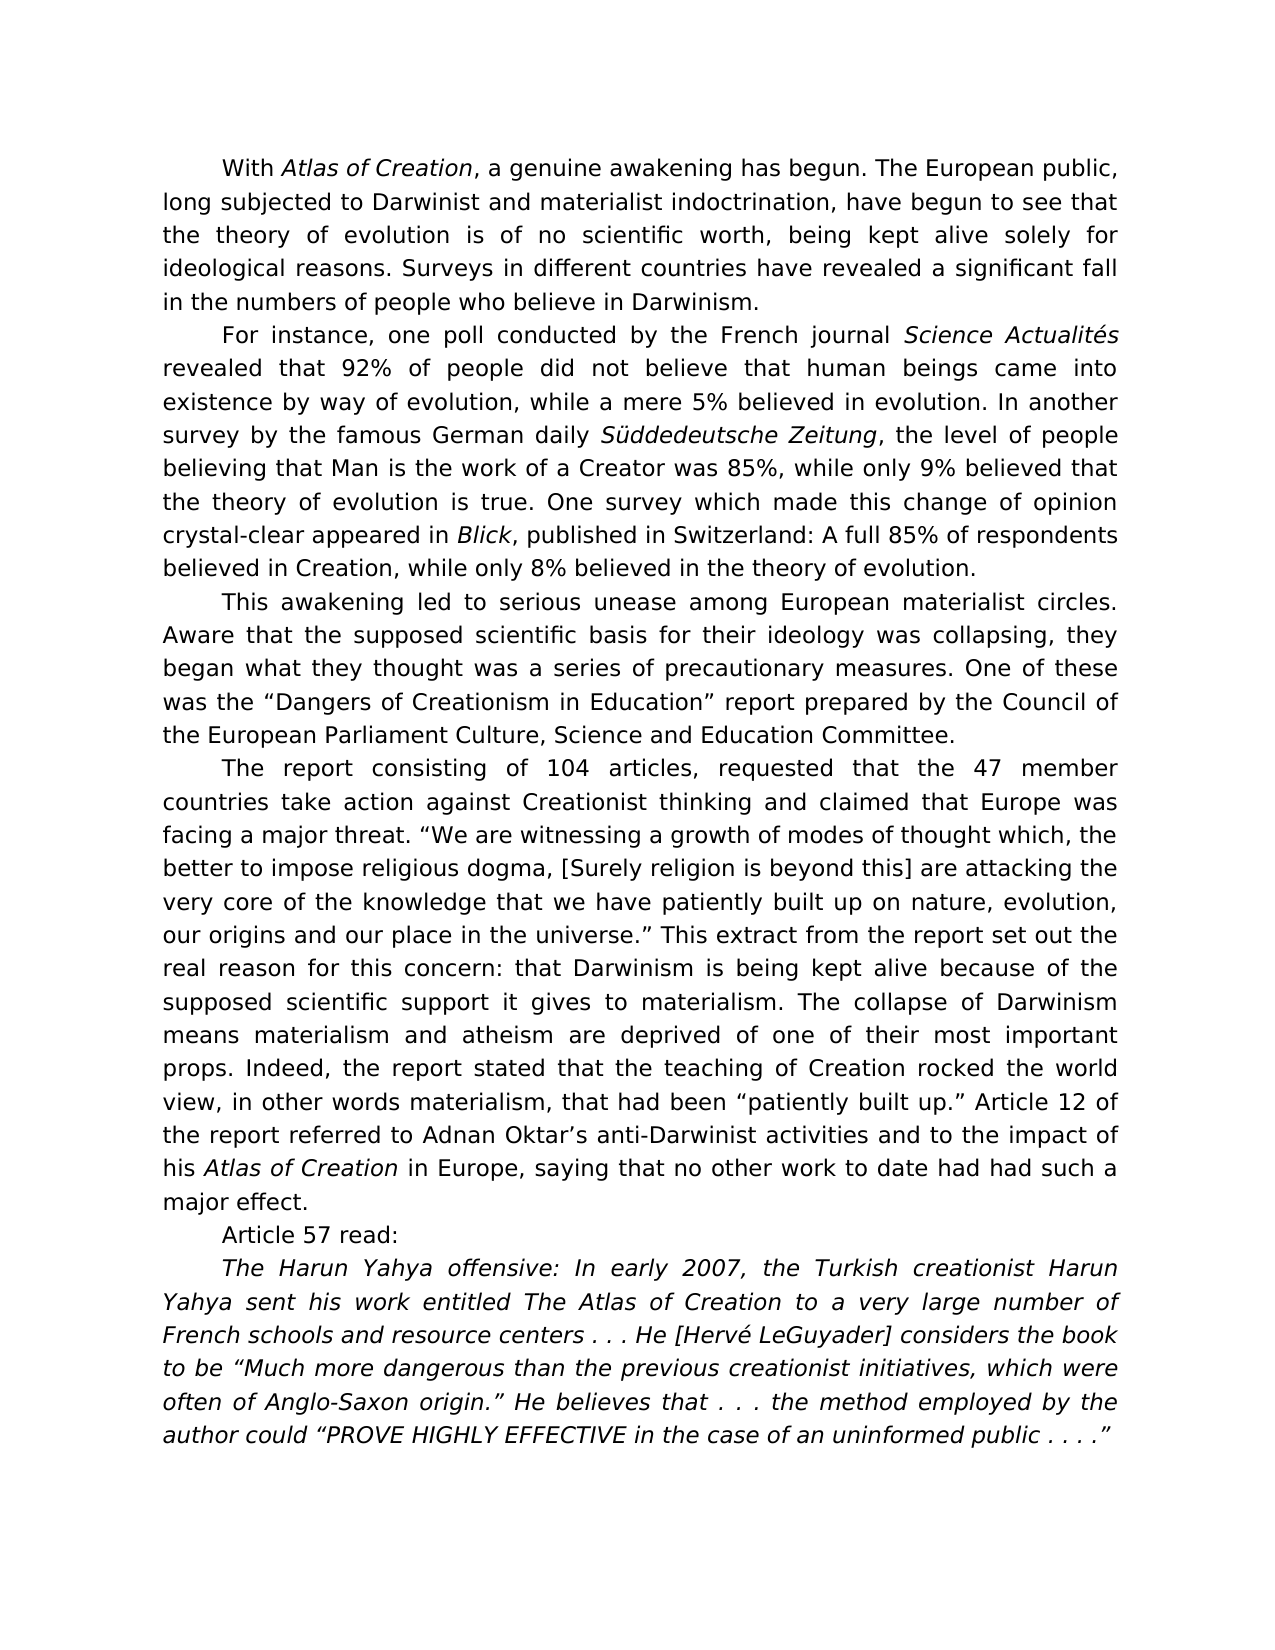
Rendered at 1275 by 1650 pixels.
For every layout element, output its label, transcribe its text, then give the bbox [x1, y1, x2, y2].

text With Atlas of Creation, a genuine awakening has begun. The European public, long subjected to Darwinist and materialist indoctrination, have begun to see that the theory of evolution is of no scientific worth, being kept alive solely for ideological reasons. Surveys in different countries have revealed a significant fall in the numbers of people who believe in Darwinism. [162, 150, 1119, 317]
text Article 57 read: [162, 1217, 1119, 1250]
text For instance, one poll conducted by the French journal Science Actualités revealed that 92% of people did not believe that human beings came into existence by way of evolution, while a mere 5% believed in evolution. In another survey by the famous German daily Süddedeutsche Zeitung, the level of people believing that Man is the work of a Creator was 85%, while only 9% believed that the theory of evolution is true. One survey which made this change of opinion crystal-clear appeared in Blick, published in Switzerland: A full 85% of respondents believed in Creation, while only 8% believed in the theory of evolution. [162, 317, 1119, 583]
text This awakening led to serious unease among European materialist circles. Aware that the supposed scientific basis for their ideology was collapsing, they began what they thought was a series of precautionary measures. One of these was the “Dangers of Creationism in Education” report prepared by the Council of the European Parliament Culture, Science and Education Committee. [162, 583, 1119, 750]
text The report consisting of 104 articles, requested that the 47 member countries take action against Creationist thinking and claimed that Europe was facing a major threat. “We are witnessing a growth of modes of thought which, the better to impose religious dogma, [Surely religion is beyond this] are attacking the very core of the knowledge that we have patiently built up on nature, evolution, our origins and our place in the universe.” This extract from the report set out the real reason for this concern: that Darwinism is being kept alive because of the supposed scientific support it gives to materialism. The collapse of Darwinism means materialism and atheism are deprived of one of their most important props. Indeed, the report stated that the teaching of Creation rocked the world view, in other words materialism, that had been “patiently built up.” Article 12 of the report referred to Adnan Oktar’s anti-Darwinist activities and to the impact of his Atlas of Creation in Europe, saying that no other work to date had had such a major effect. [162, 750, 1119, 1217]
text The Harun Yahya offensive: In early 2007, the Turkish creationist Harun Yahya sent his work entitled The Atlas of Creation to a very large number of French schools and resource centers . . . He [Hervé LeGuyader] considers the book to be “Much more dangerous than the previous creationist initiatives, which were often of Anglo-Saxon origin.” He believes that . . . the method employed by the author could “PROVE HIGHLY EFFECTIVE in the case of an uninformed public . . . .” [162, 1250, 1119, 1450]
